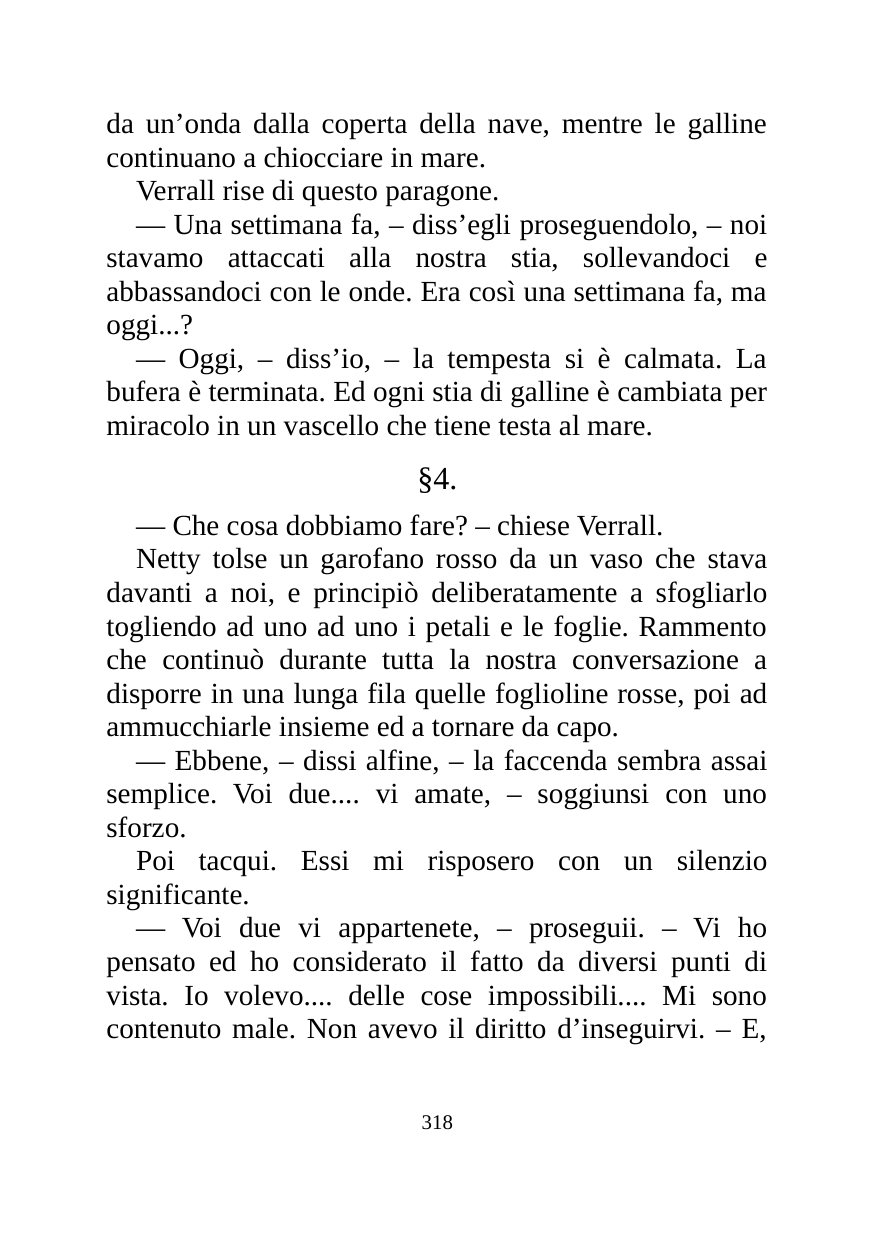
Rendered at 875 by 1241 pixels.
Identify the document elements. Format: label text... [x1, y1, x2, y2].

text — Oggi, – diss’io, – la tempesta si è calmata. La bufera è terminata. Ed ogni stia di galline è cambiata per miracolo in un vascello che tiene testa al mare. [106, 341, 768, 442]
text — Che cosa dobbiamo fare? – chiese Verrall. [106, 508, 768, 542]
text Netty tolse un garofano rosso da un vaso che stava davanti a noi, e principiò deliberatamente a sfogliarlo togliendo ad uno ad uno i petali e le foglie. Rammento che continuò durante tutta la nostra conversazione a disporre in una lunga fila quelle foglioline rosse, poi ad ammucchiarle insieme ed a tornare da capo. [106, 542, 768, 743]
text — Voi due vi appartenete, – proseguii. – Vi ho pensato ed ho considerato il fatto da diversi punti di vista. Io volevo.... delle cose impossibili.... Mi sono contenuto male. Non avevo il diritto d’inseguirvi. – E, [106, 911, 768, 1045]
text — Ebbene, – dissi alfine, – la faccenda sembra assai semplice. Voi due.... vi amate, – soggiunsi con uno sforzo. [106, 743, 768, 843]
text — Una settimana fa, – diss’egli proseguendolo, – noi stavamo attaccati alla nostra stia, sollevandoci e abbassandoci con le onde. Era così una settimana fa, ma oggi...? [106, 207, 768, 341]
text Poi tacqui. Essi mi risposero con un silenzio significante. [106, 843, 768, 911]
text Verrall rise di questo paragone. [106, 173, 768, 207]
subtitle §4. [106, 459, 768, 496]
text da un’onda dalla coperta della nave, mentre le galline continuano a chiocciare in mare. [106, 106, 768, 173]
